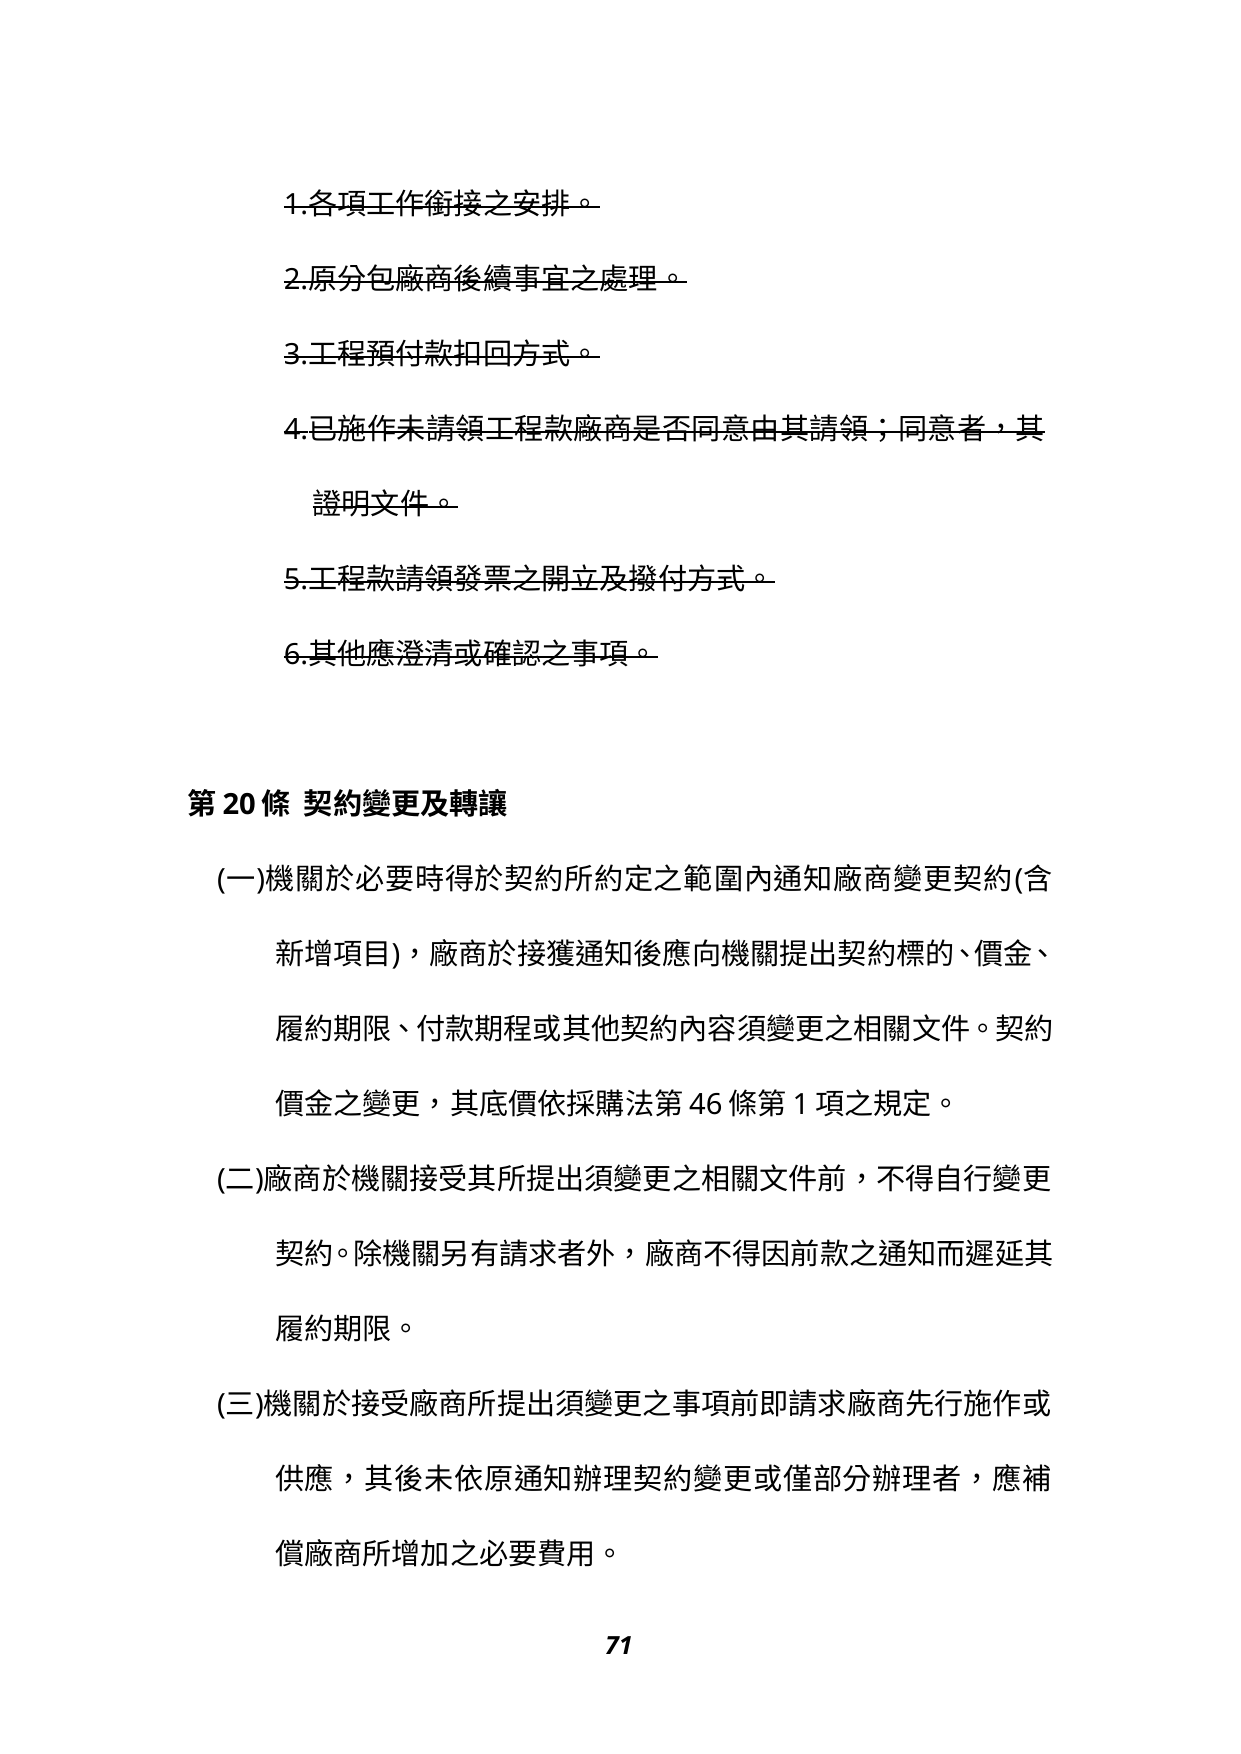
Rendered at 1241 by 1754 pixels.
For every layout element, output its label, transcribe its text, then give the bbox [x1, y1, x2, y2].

text 6.其他應澄清或確認之事項。 [283, 614, 1047, 689]
text 4.已施作未請領工程款廠商是否同意由其請領；同意者，其證明文件。 [283, 389, 1047, 539]
text (二)廠商於機關接受其所提出須變更之相關文件前，不得自行變更契約。除機關另有請求者外，廠商不得因前款之通知而遲延其履約期限。 [217, 1139, 1053, 1364]
text 1.各項工作銜接之安排。 [283, 164, 1047, 239]
text 第20條 契約變更及轉讓 [187, 764, 1053, 839]
text 2.原分包廠商後續事宜之處理。 [283, 239, 1047, 314]
text (三)機關於接受廠商所提出須變更之事項前即請求廠商先行施作或供應，其後未依原通知辦理契約變更或僅部分辦理者，應補償廠商所增加之必要費用。 [217, 1364, 1053, 1589]
text 5.工程款請領發票之開立及撥付方式。 [283, 539, 1047, 614]
text 3.工程預付款扣回方式。 [283, 314, 1047, 389]
text (一)機關於必要時得於契約所約定之範圍內通知廠商變更契約(含新增項目)，廠商於接獲通知後應向機關提出契約標的、價金、履約期限、付款期程或其他契約內容須變更之相關文件。契約價金之變更，其底價依採購法第46條第1項之規定。 [217, 839, 1053, 1139]
